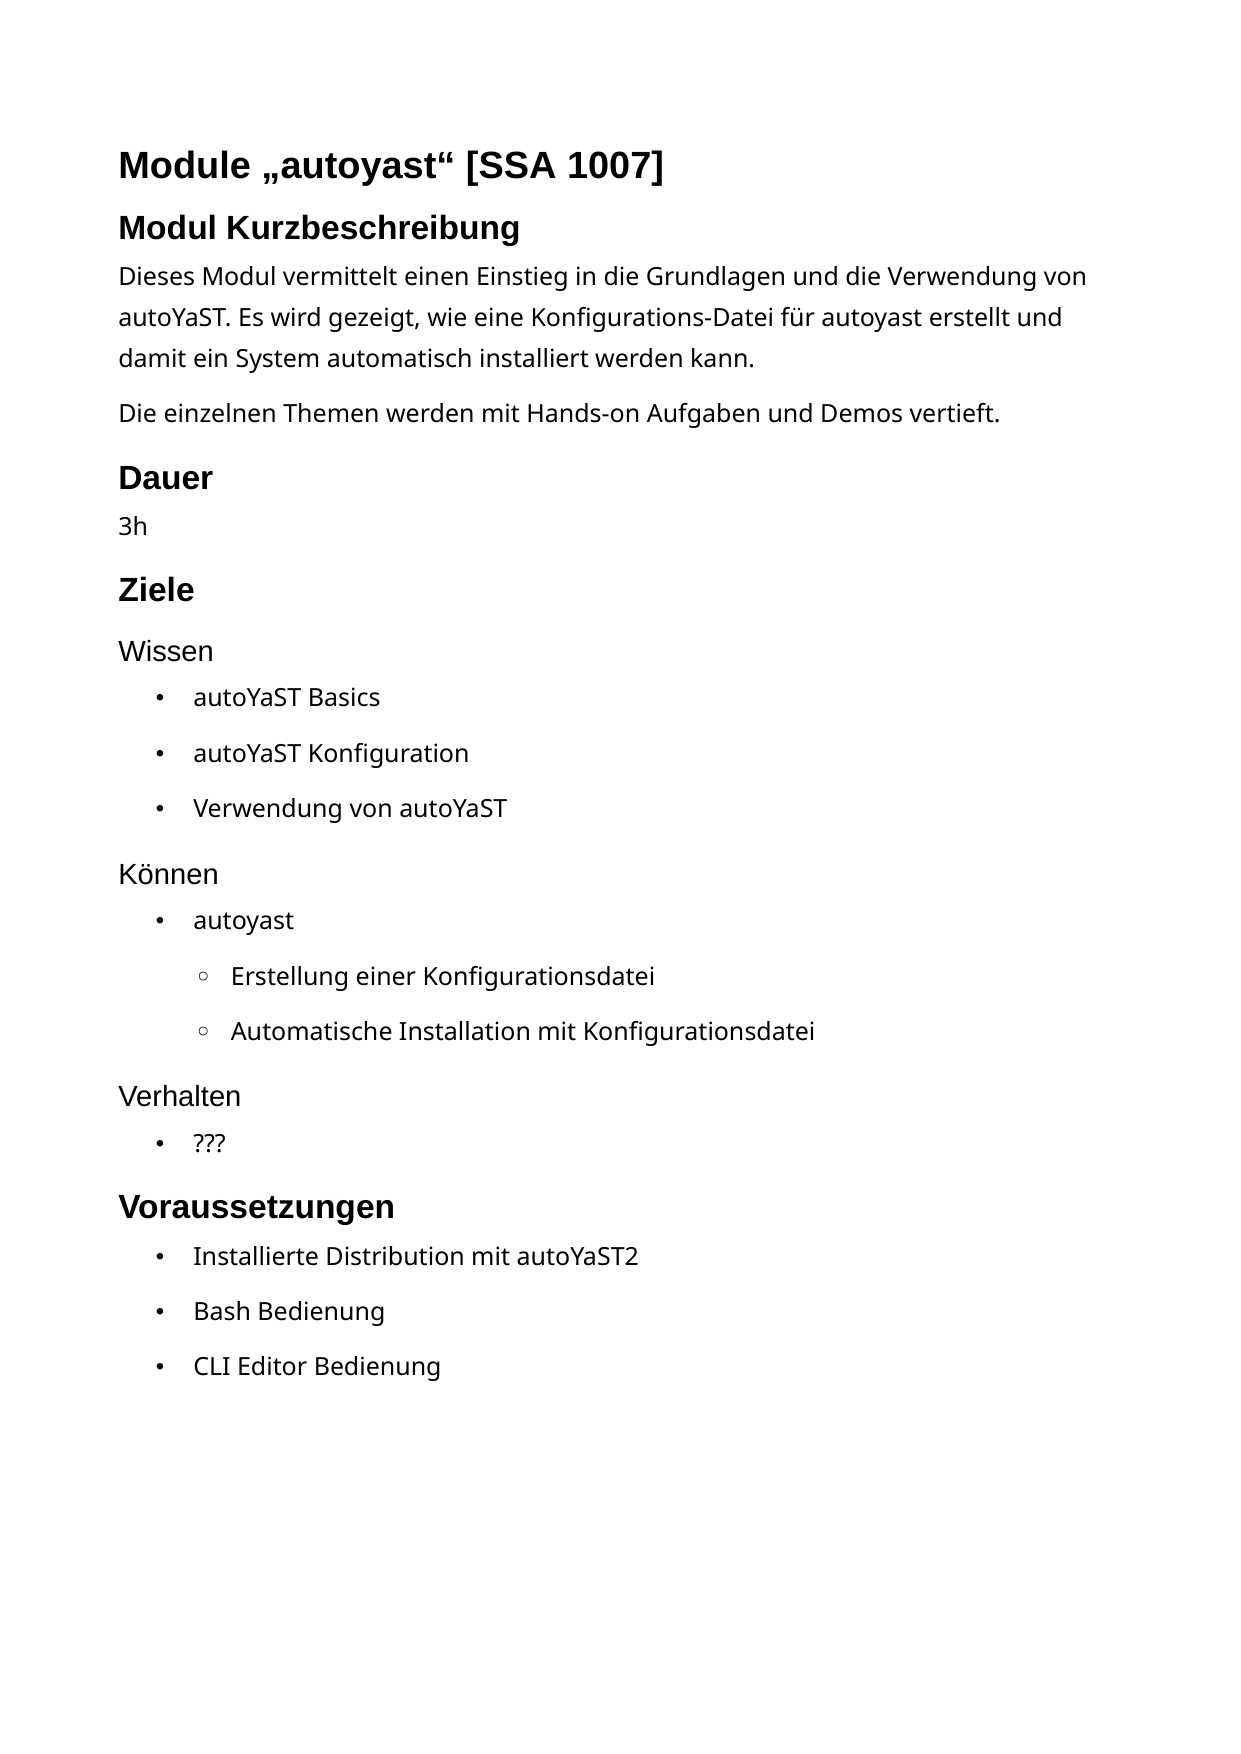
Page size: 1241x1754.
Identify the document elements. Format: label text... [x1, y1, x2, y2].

list Erstellung einer Konfigurationsdatei [193, 958, 1122, 992]
text Die einzelnen Themen werden mit Hands-on Aufgaben und Demos vertieft. [118, 396, 1122, 430]
list autoYaST Basics [156, 680, 1122, 714]
text Dieses Modul vermittelt einen Einstieg in die Grundlagen und die Verwendung von autoYaST. Es wird gezeigt, wie eine Konfigurations-Datei für autoyast erstellt und damit ein System automatisch installiert werden kann. [118, 259, 1122, 374]
subtitle Wissen [118, 634, 1122, 667]
list Verwendung von autoYaST [156, 791, 1122, 825]
list ??? [156, 1125, 1122, 1159]
subtitle Module „autoyast“ [SSA 1007] [118, 143, 1122, 187]
list autoYaST Konfiguration [156, 735, 1122, 769]
list Automatische Installation mit Konfigurationsdatei [193, 1013, 1122, 1048]
list Installierte Distribution mit autoYaST2 [156, 1238, 1122, 1272]
list CLI Editor Bedienung [156, 1349, 1122, 1383]
subtitle Dauer [118, 457, 1122, 496]
subtitle Ziele [118, 570, 1122, 609]
subtitle Voraussetzungen [118, 1187, 1122, 1226]
list Bash Bedienung [156, 1294, 1122, 1328]
text 3h [118, 509, 1122, 543]
subtitle Verhalten [118, 1079, 1122, 1113]
subtitle Können [118, 857, 1122, 890]
subtitle Modul Kurzbeschreibung [118, 208, 1122, 246]
list autoyast [156, 903, 1122, 937]
